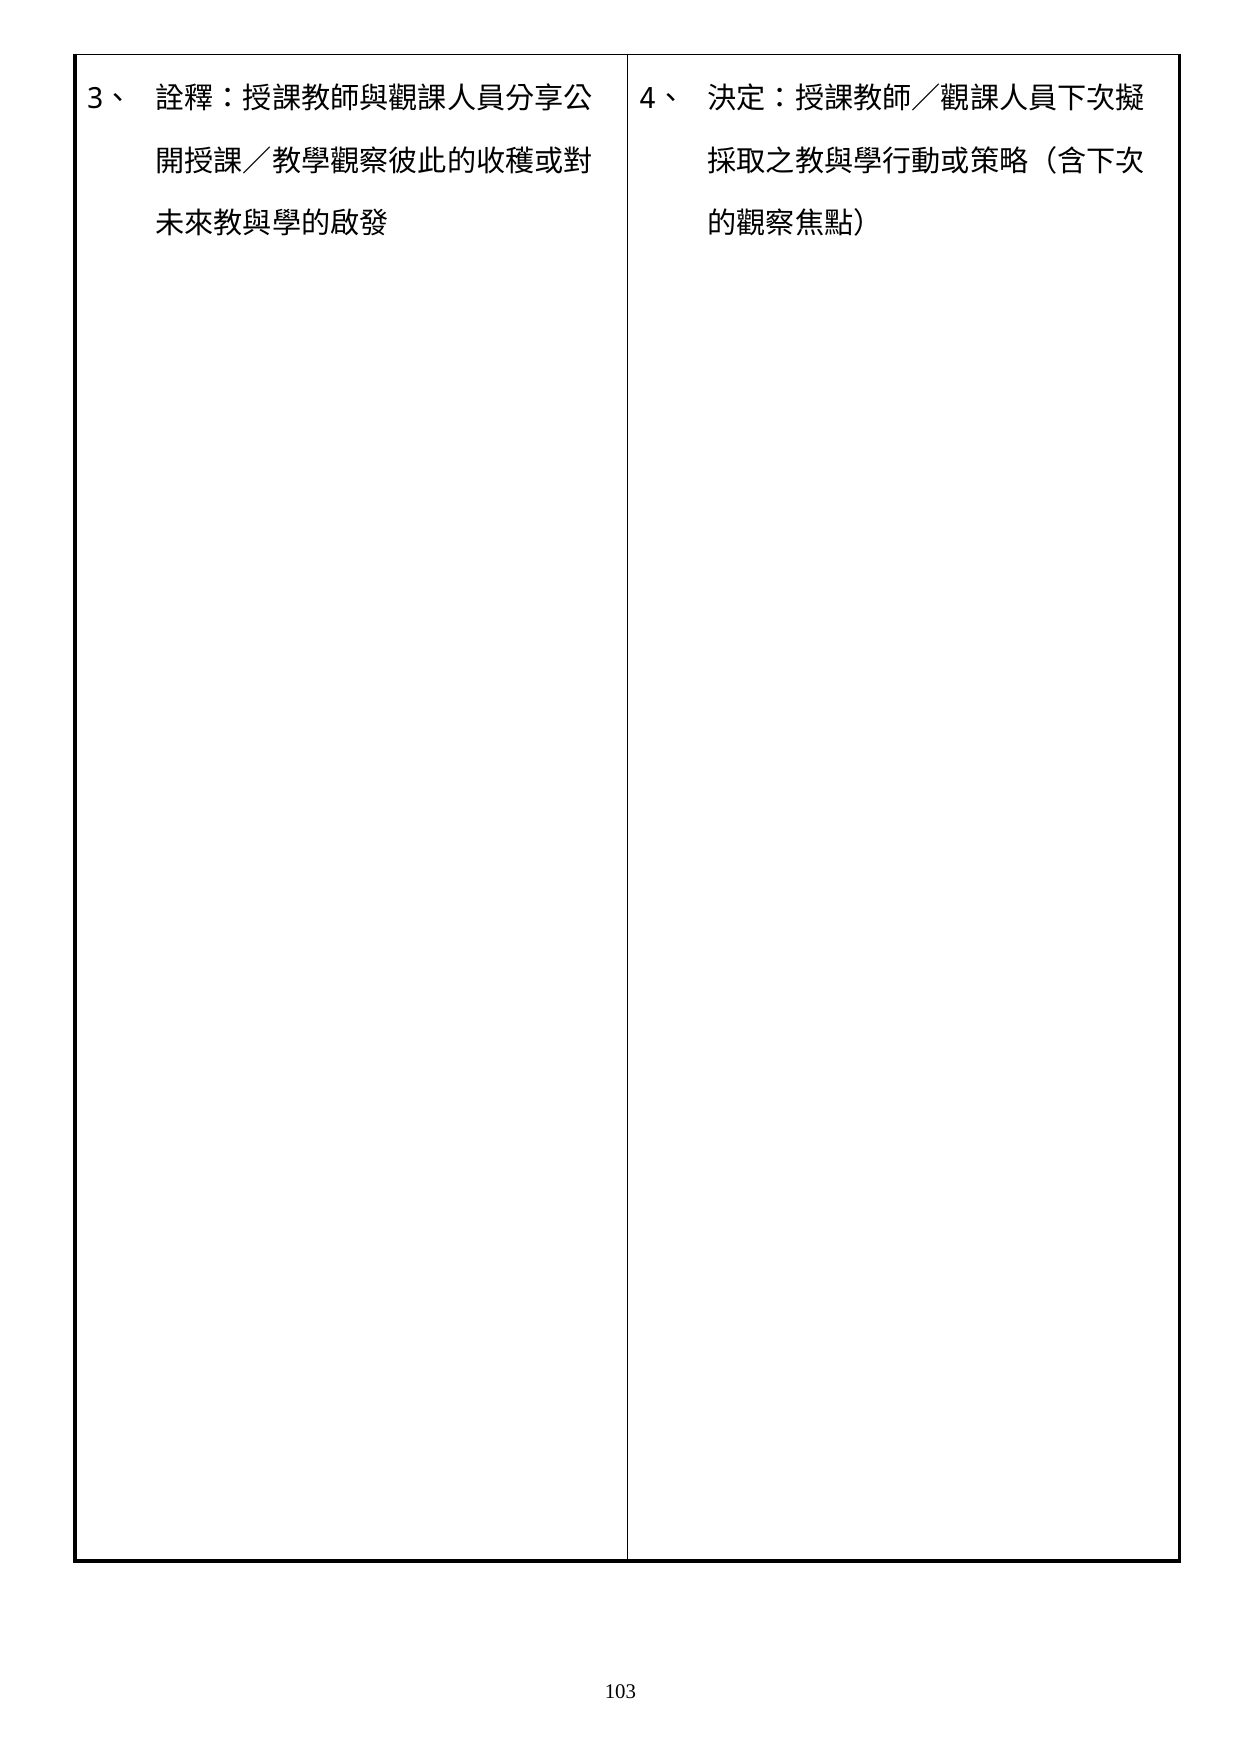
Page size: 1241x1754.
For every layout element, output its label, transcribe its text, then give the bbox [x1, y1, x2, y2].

table_cell 詮釋：授課教師與觀課人員分享公開授課∕教學觀察彼此的收穫或對未來教與學的啟發 [77, 55, 627, 1559]
table_cell 決定：授課教師∕觀課人員下次擬採取之教與學行動或策略（含下次的觀察焦點） [628, 55, 1178, 1559]
